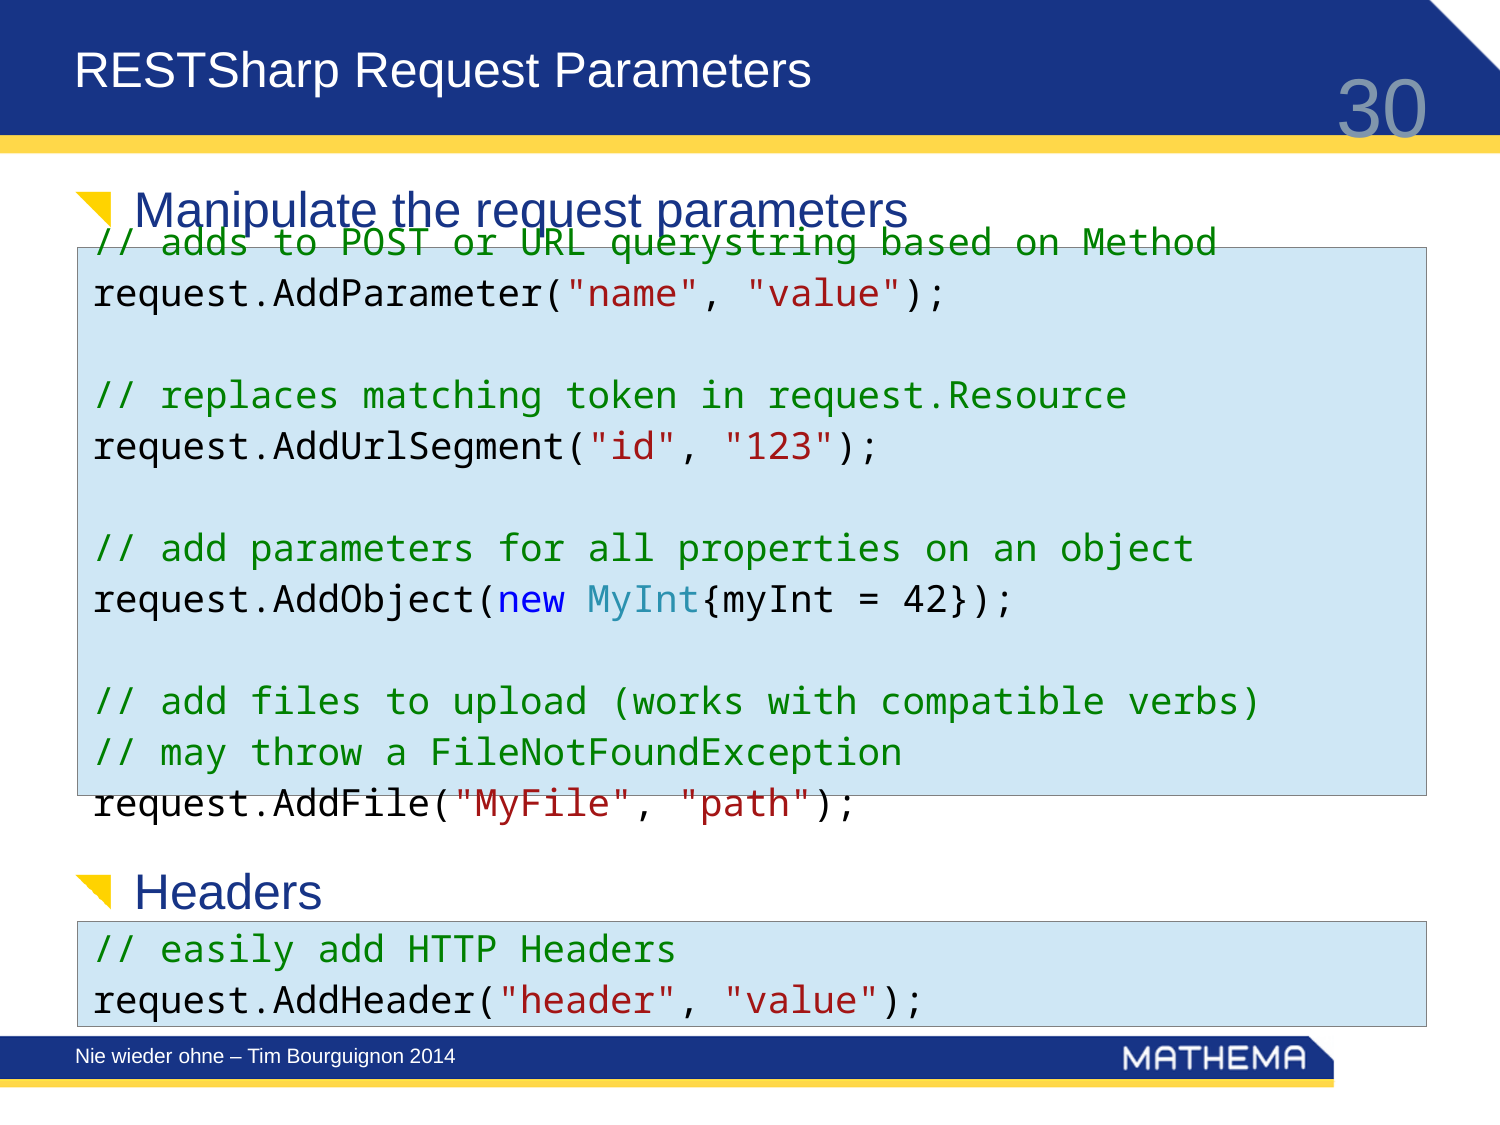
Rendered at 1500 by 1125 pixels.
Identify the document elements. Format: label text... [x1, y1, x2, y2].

list Manipulate the request parameters Headers [75, 181, 1426, 1008]
text_box // adds to POST or URL querystring based on Method request.AddParameter("name", "value"); // replaces matching token in request.Resource request.AddUrlSegment("id", "123"); // add parameters for all properties on an object request.AddObject(new MyInt{myInt = 42}); // add files to upload (works with compatible verbs) // may throw a FileNotFoundException request.AddFile("MyFile", "path"); [77, 247, 1427, 796]
picture [0, 0, 1500, 1125]
text_box // easily add HTTP Headers request.AddHeader("header", "value"); [77, 921, 1427, 1027]
title RESTSharp Request Parameters [73, 40, 1276, 100]
